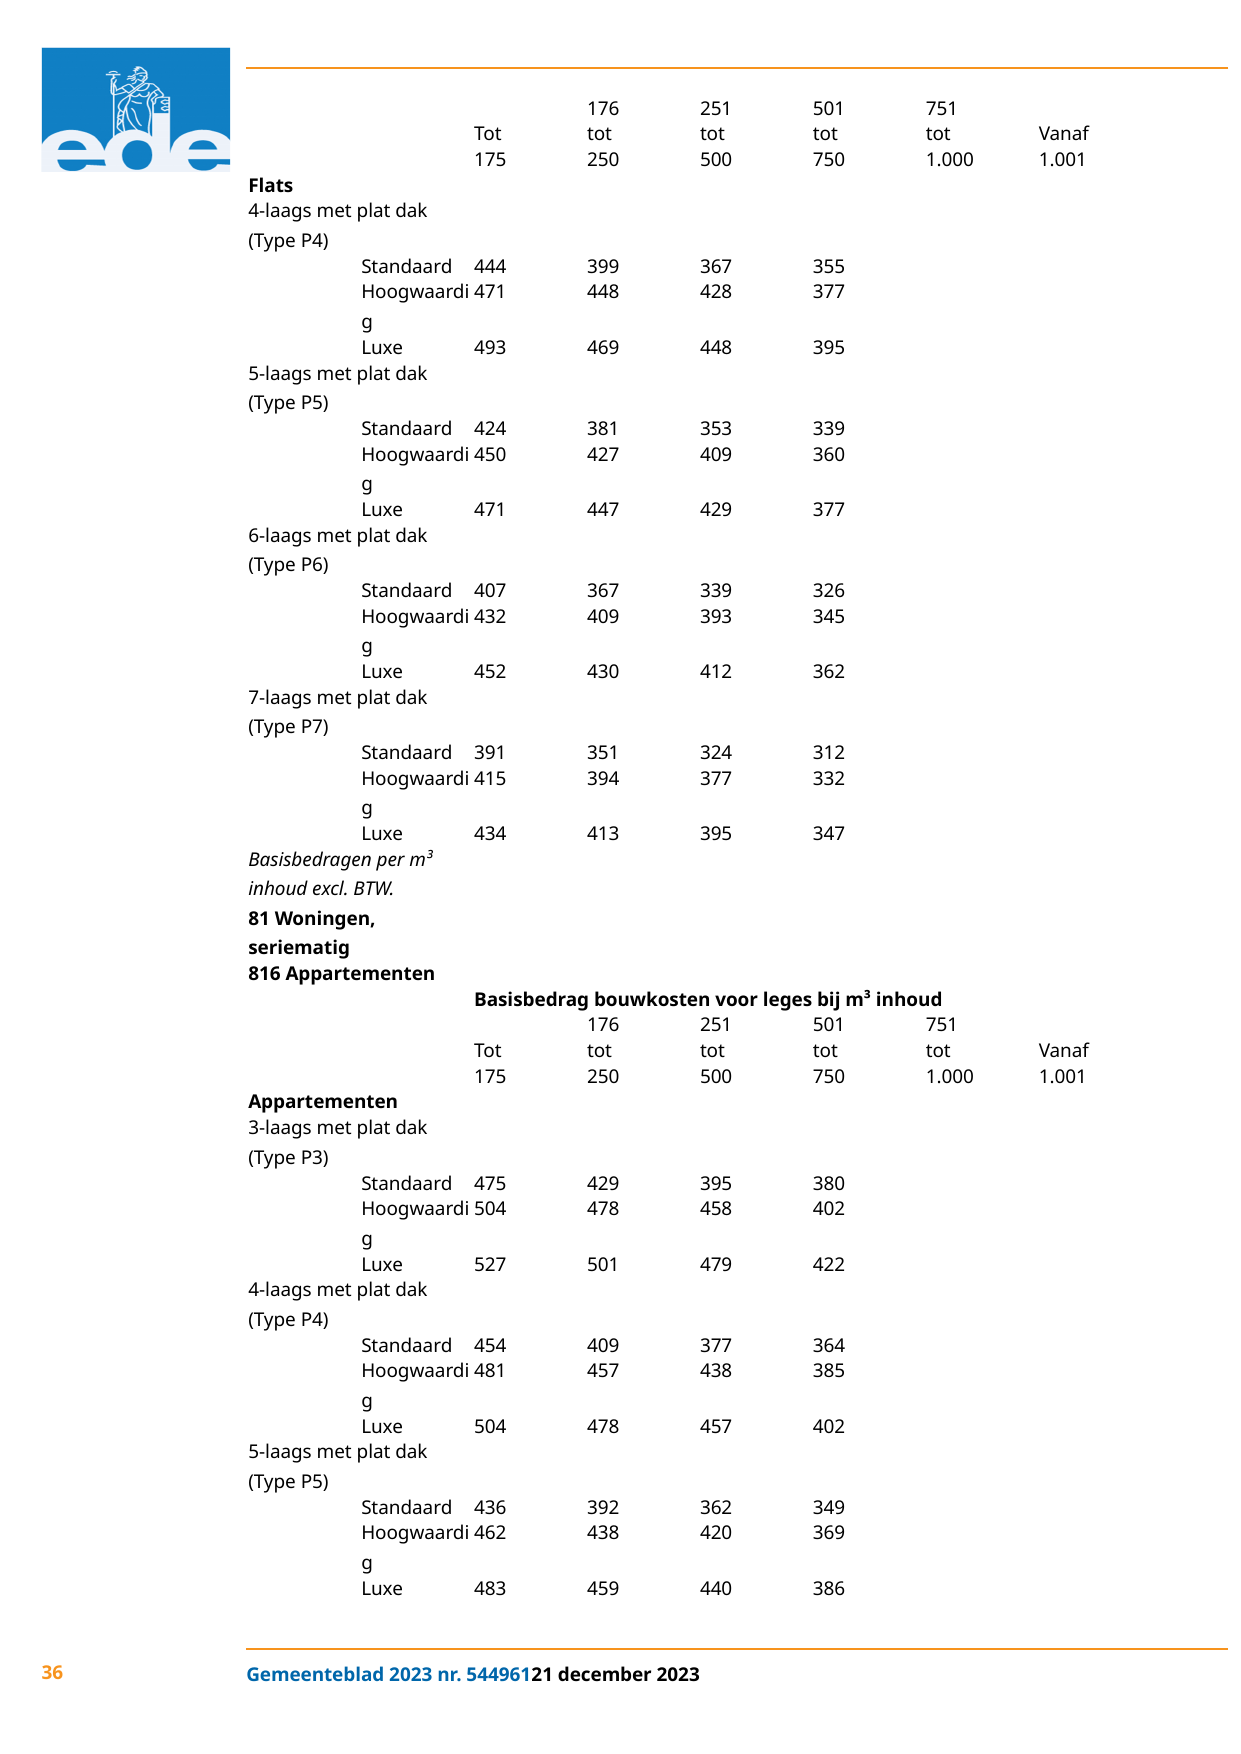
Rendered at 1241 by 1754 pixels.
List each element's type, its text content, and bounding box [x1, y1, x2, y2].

table_cell [926, 1170, 1038, 1195]
table_cell 478 [587, 1195, 700, 1251]
table_cell [1039, 1276, 1152, 1332]
table_cell [926, 846, 1038, 901]
table_cell [1039, 1494, 1152, 1519]
table_cell [1039, 1439, 1152, 1494]
table_cell Vanaf [1039, 1037, 1152, 1063]
table_cell 420 [700, 1520, 813, 1575]
table_cell [813, 1276, 926, 1332]
table_cell 452 [474, 658, 587, 684]
table_cell 250 [587, 1063, 700, 1089]
table_cell Tot [474, 121, 587, 146]
table_cell [474, 1011, 587, 1037]
table_cell [926, 1439, 1038, 1494]
table_cell [926, 658, 1038, 684]
table_header [926, 905, 1038, 960]
table_cell [248, 986, 361, 1011]
table_cell [1039, 1520, 1152, 1575]
table_cell [1039, 739, 1152, 765]
table_cell 501 [587, 1251, 700, 1276]
table_cell Hoogwaardig [361, 441, 474, 496]
table_cell 312 [813, 739, 926, 765]
table_cell 434 [474, 820, 587, 846]
table_cell [587, 846, 700, 901]
table_cell [1039, 820, 1152, 846]
table_cell [813, 684, 926, 739]
table_cell [926, 198, 1038, 253]
table_cell [1039, 1114, 1152, 1170]
table_cell Standaard [361, 1494, 474, 1519]
table_cell [926, 522, 1038, 577]
table_cell [1039, 603, 1152, 658]
table_cell [248, 121, 361, 146]
table_cell [587, 1114, 700, 1170]
table_cell 176 [587, 1011, 700, 1037]
table_cell 478 [587, 1413, 700, 1438]
table_cell [926, 1494, 1038, 1519]
table_cell 428 [700, 279, 813, 334]
table_cell 393 [700, 603, 813, 658]
table_cell 422 [813, 1251, 926, 1276]
table_cell [926, 1413, 1038, 1438]
table_cell 501 [813, 95, 926, 121]
table_cell [474, 960, 587, 986]
table_cell 407 [474, 577, 587, 603]
table_cell [926, 1251, 1038, 1276]
table_cell Vanaf [1039, 121, 1152, 146]
table_cell 394 [587, 765, 700, 820]
table_cell [248, 765, 361, 820]
table_cell Standaard [361, 739, 474, 765]
table_cell [248, 658, 361, 684]
table_cell [1039, 253, 1152, 279]
table_cell 493 [474, 334, 587, 360]
table_header [474, 905, 587, 960]
table_cell [248, 603, 361, 658]
table_cell [1039, 415, 1152, 441]
table_cell 447 [587, 496, 700, 522]
table_cell 1.000 [926, 1063, 1038, 1089]
table_cell 438 [700, 1358, 813, 1413]
table_cell 339 [700, 577, 813, 603]
table_cell 385 [813, 1358, 926, 1413]
table_cell [248, 1413, 361, 1438]
table_cell [1039, 522, 1152, 577]
table_cell 349 [813, 1494, 926, 1519]
table_cell Luxe [361, 1413, 474, 1438]
table_cell [926, 1089, 1038, 1114]
table_cell 1.001 [1039, 146, 1152, 172]
table_header [1039, 905, 1152, 960]
table_cell [248, 1332, 361, 1357]
table_cell [926, 334, 1038, 360]
table_cell 369 [813, 1520, 926, 1575]
table_cell 462 [474, 1520, 587, 1575]
table_cell [926, 172, 1038, 198]
table_cell 377 [700, 765, 813, 820]
table_cell [361, 95, 474, 121]
table_cell Basisbedrag bouwkosten voor leges bij m³ inhoud [474, 986, 1152, 1011]
table_cell [813, 1089, 926, 1114]
table_cell 324 [700, 739, 813, 765]
table_cell [1039, 198, 1152, 253]
table_cell [813, 1439, 926, 1494]
table_cell 251 [700, 95, 813, 121]
table_cell [248, 1358, 361, 1413]
table_cell [926, 496, 1038, 522]
table_cell 395 [700, 820, 813, 846]
table_cell 415 [474, 765, 587, 820]
table_cell Standaard [361, 1332, 474, 1357]
table_cell 347 [813, 820, 926, 846]
table_cell 5-laags met plat dak (Type P5) [248, 360, 474, 415]
table_cell [926, 279, 1038, 334]
table_cell [248, 577, 361, 603]
table_cell [813, 172, 926, 198]
table_cell 469 [587, 334, 700, 360]
table_cell [1039, 1575, 1152, 1601]
table_cell 367 [700, 253, 813, 279]
table_cell [700, 684, 813, 739]
table_cell tot [700, 1037, 813, 1063]
table_cell [1039, 765, 1152, 820]
table_cell 4-laags met plat dak (Type P4) [248, 198, 474, 253]
table_cell 250 [587, 146, 700, 172]
table_cell 475 [474, 1170, 587, 1195]
table_cell Standaard [361, 253, 474, 279]
table_cell [813, 360, 926, 415]
table_cell [474, 1114, 587, 1170]
table_cell 438 [587, 1520, 700, 1575]
table_cell [700, 172, 813, 198]
table_cell 483 [474, 1575, 587, 1601]
table_cell [587, 1439, 700, 1494]
table_cell 409 [700, 441, 813, 496]
table_cell [587, 1276, 700, 1332]
table_cell Luxe [361, 1251, 474, 1276]
table_cell 377 [813, 279, 926, 334]
table_cell [361, 1037, 474, 1063]
table_cell [926, 1520, 1038, 1575]
table_cell 430 [587, 658, 700, 684]
table_cell 440 [700, 1575, 813, 1601]
table_cell [813, 846, 926, 901]
table_cell [926, 1195, 1038, 1251]
table_cell [926, 1575, 1038, 1601]
table_cell 360 [813, 441, 926, 496]
table_cell [1039, 1170, 1152, 1195]
table_cell 527 [474, 1251, 587, 1276]
table_cell [474, 198, 587, 253]
table_cell 429 [700, 496, 813, 522]
table_cell Hoogwaardig [361, 603, 474, 658]
table_cell 402 [813, 1413, 926, 1438]
table_cell [926, 577, 1038, 603]
table_cell 750 [813, 1063, 926, 1089]
table_cell 175 [474, 146, 587, 172]
table_cell 353 [700, 415, 813, 441]
table_cell [926, 441, 1038, 496]
table_cell 457 [700, 1413, 813, 1438]
table_cell [926, 1114, 1038, 1170]
table_cell [1039, 496, 1152, 522]
table_cell [926, 360, 1038, 415]
table_cell [248, 441, 361, 496]
table_cell Standaard [361, 577, 474, 603]
table_cell 500 [700, 146, 813, 172]
table_cell [1039, 1358, 1152, 1413]
table_cell 6-laags met plat dak (Type P6) [248, 522, 474, 577]
table_cell [248, 1251, 361, 1276]
table_cell Tot [474, 1037, 587, 1063]
table_cell [1039, 172, 1152, 198]
table_cell 367 [587, 577, 700, 603]
table_cell [926, 1332, 1038, 1357]
table_cell 362 [700, 1494, 813, 1519]
table_cell 481 [474, 1358, 587, 1413]
table_cell [1039, 1089, 1152, 1114]
table_cell [1039, 1413, 1152, 1438]
table_cell 332 [813, 765, 926, 820]
table_cell tot [926, 121, 1038, 146]
table_cell [700, 1089, 813, 1114]
table_cell [248, 1037, 361, 1063]
table_cell 427 [587, 441, 700, 496]
table_cell 504 [474, 1413, 587, 1438]
table_cell [474, 172, 587, 198]
table_cell 454 [474, 1332, 587, 1357]
table_cell [248, 1063, 361, 1089]
table_cell 7-laags met plat dak (Type P7) [248, 684, 474, 739]
table_cell 504 [474, 1195, 587, 1251]
table_cell [587, 1089, 700, 1114]
table_cell Basisbedragen per m³ inhoud excl. BTW. [248, 846, 474, 901]
table_cell [587, 198, 700, 253]
table_cell 377 [700, 1332, 813, 1357]
picture [41, 47, 231, 172]
table_cell [926, 684, 1038, 739]
table_cell [700, 360, 813, 415]
table_cell Hoogwaardig [361, 1520, 474, 1575]
table_cell [248, 415, 361, 441]
table_cell Luxe [361, 496, 474, 522]
table_cell 436 [474, 1494, 587, 1519]
table_cell [248, 334, 361, 360]
table_cell [248, 1195, 361, 1251]
table_cell [587, 172, 700, 198]
table_cell 479 [700, 1251, 813, 1276]
table_cell [926, 765, 1038, 820]
table_header [587, 905, 700, 960]
table_cell [1039, 279, 1152, 334]
table_cell [361, 1011, 474, 1037]
table_cell 409 [587, 1332, 700, 1357]
table_cell 459 [587, 1575, 700, 1601]
table_cell [700, 522, 813, 577]
table_cell Hoogwaardig [361, 1358, 474, 1413]
table_cell [1039, 846, 1152, 901]
table_cell 345 [813, 603, 926, 658]
table_cell [813, 522, 926, 577]
table_cell 251 [700, 1011, 813, 1037]
table_cell 380 [813, 1170, 926, 1195]
table_cell [361, 172, 474, 198]
table_cell [813, 198, 926, 253]
table_cell 450 [474, 441, 587, 496]
table_cell [474, 846, 587, 901]
table_cell [1039, 334, 1152, 360]
table_cell [1039, 441, 1152, 496]
table_cell Standaard [361, 1170, 474, 1195]
table_cell [361, 146, 474, 172]
table_cell [1039, 684, 1152, 739]
table_cell [1039, 95, 1152, 121]
table_cell [474, 95, 587, 121]
table_cell [248, 1575, 361, 1601]
table_cell 751 [926, 1011, 1038, 1037]
table_cell tot [700, 121, 813, 146]
table_cell 429 [587, 1170, 700, 1195]
table_cell 351 [587, 739, 700, 765]
table_cell 175 [474, 1063, 587, 1089]
table_cell [926, 603, 1038, 658]
table_cell 364 [813, 1332, 926, 1357]
table_cell [587, 960, 700, 986]
table_cell Flats [248, 172, 361, 198]
table_cell [248, 496, 361, 522]
table_cell [813, 1114, 926, 1170]
table_cell [1039, 1251, 1152, 1276]
table_cell [474, 1089, 587, 1114]
table_cell 391 [474, 739, 587, 765]
table_cell [926, 253, 1038, 279]
table_cell 409 [587, 603, 700, 658]
table_cell 413 [587, 820, 700, 846]
table_cell 402 [813, 1195, 926, 1251]
table_cell [700, 1439, 813, 1494]
table_cell 444 [474, 253, 587, 279]
table_cell 5-laags met plat dak (Type P5) [248, 1439, 474, 1494]
table_cell [474, 684, 587, 739]
table_cell tot [587, 121, 700, 146]
table_cell [361, 121, 474, 146]
table_cell 1.001 [1039, 1063, 1152, 1089]
table_cell 392 [587, 1494, 700, 1519]
table_cell [1039, 1011, 1152, 1037]
table_cell [248, 146, 361, 172]
table_cell [1039, 360, 1152, 415]
table_cell [1039, 577, 1152, 603]
table_cell tot [926, 1037, 1038, 1063]
table_cell 386 [813, 1575, 926, 1601]
table_cell 395 [813, 334, 926, 360]
table_cell [361, 1063, 474, 1089]
table_cell 381 [587, 415, 700, 441]
table_cell [248, 1011, 361, 1037]
table_cell Hoogwaardig [361, 765, 474, 820]
table_cell [926, 1358, 1038, 1413]
table_cell 362 [813, 658, 926, 684]
table_cell 750 [813, 146, 926, 172]
table_cell [474, 522, 587, 577]
table_cell [700, 198, 813, 253]
table_cell Luxe [361, 820, 474, 846]
table_cell [248, 1170, 361, 1195]
table_cell [926, 1276, 1038, 1332]
table_cell 326 [813, 577, 926, 603]
table_cell 751 [926, 95, 1038, 121]
table_cell [1039, 658, 1152, 684]
table_cell 471 [474, 279, 587, 334]
table_cell tot [587, 1037, 700, 1063]
table_cell 424 [474, 415, 587, 441]
table_header 81 Woningen, seriematig [248, 905, 474, 960]
table_cell [248, 95, 361, 121]
table_cell 471 [474, 496, 587, 522]
table_cell Hoogwaardig [361, 1195, 474, 1251]
table_cell [474, 1439, 587, 1494]
table_cell [248, 739, 361, 765]
table_cell 176 [587, 95, 700, 121]
table_cell 395 [700, 1170, 813, 1195]
table_cell [700, 1114, 813, 1170]
table_cell 4-laags met plat dak (Type P4) [248, 1276, 474, 1332]
table_cell 3-laags met plat dak (Type P3) [248, 1114, 474, 1170]
table_cell [587, 360, 700, 415]
table_cell [248, 279, 361, 334]
table_cell 457 [587, 1358, 700, 1413]
table_cell 816 Appartementen [248, 960, 474, 986]
table_cell tot [813, 121, 926, 146]
table_cell [700, 960, 813, 986]
table_cell 1.000 [926, 146, 1038, 172]
table_cell [248, 820, 361, 846]
table_cell [1039, 1332, 1152, 1357]
table_cell 432 [474, 603, 587, 658]
table_cell 448 [587, 279, 700, 334]
table_cell [587, 684, 700, 739]
table_cell [361, 986, 474, 1011]
table_cell [1039, 1195, 1152, 1251]
table_cell [474, 1276, 587, 1332]
table_cell [248, 1494, 361, 1519]
table_cell [926, 415, 1038, 441]
table_cell 339 [813, 415, 926, 441]
table_cell 500 [700, 1063, 813, 1089]
table_cell Hoogwaardig [361, 279, 474, 334]
table_cell [926, 739, 1038, 765]
table_cell [474, 360, 587, 415]
table_cell [248, 253, 361, 279]
table_cell [926, 960, 1038, 986]
table_cell Luxe [361, 334, 474, 360]
table_cell 458 [700, 1195, 813, 1251]
table_cell 355 [813, 253, 926, 279]
table_cell [926, 820, 1038, 846]
table_cell Luxe [361, 658, 474, 684]
table_cell [813, 960, 926, 986]
table_cell 377 [813, 496, 926, 522]
table_cell 448 [700, 334, 813, 360]
table_cell 412 [700, 658, 813, 684]
table_header [700, 905, 813, 960]
table_cell Luxe [361, 1575, 474, 1601]
table_cell 501 [813, 1011, 926, 1037]
table_cell [700, 1276, 813, 1332]
table_cell 399 [587, 253, 700, 279]
table_cell [248, 1520, 361, 1575]
table_cell Standaard [361, 415, 474, 441]
table_cell Appartementen [248, 1089, 474, 1114]
table_cell [1039, 960, 1152, 986]
table_cell tot [813, 1037, 926, 1063]
table_header [813, 905, 926, 960]
table_cell [700, 846, 813, 901]
table_cell [587, 522, 700, 577]
